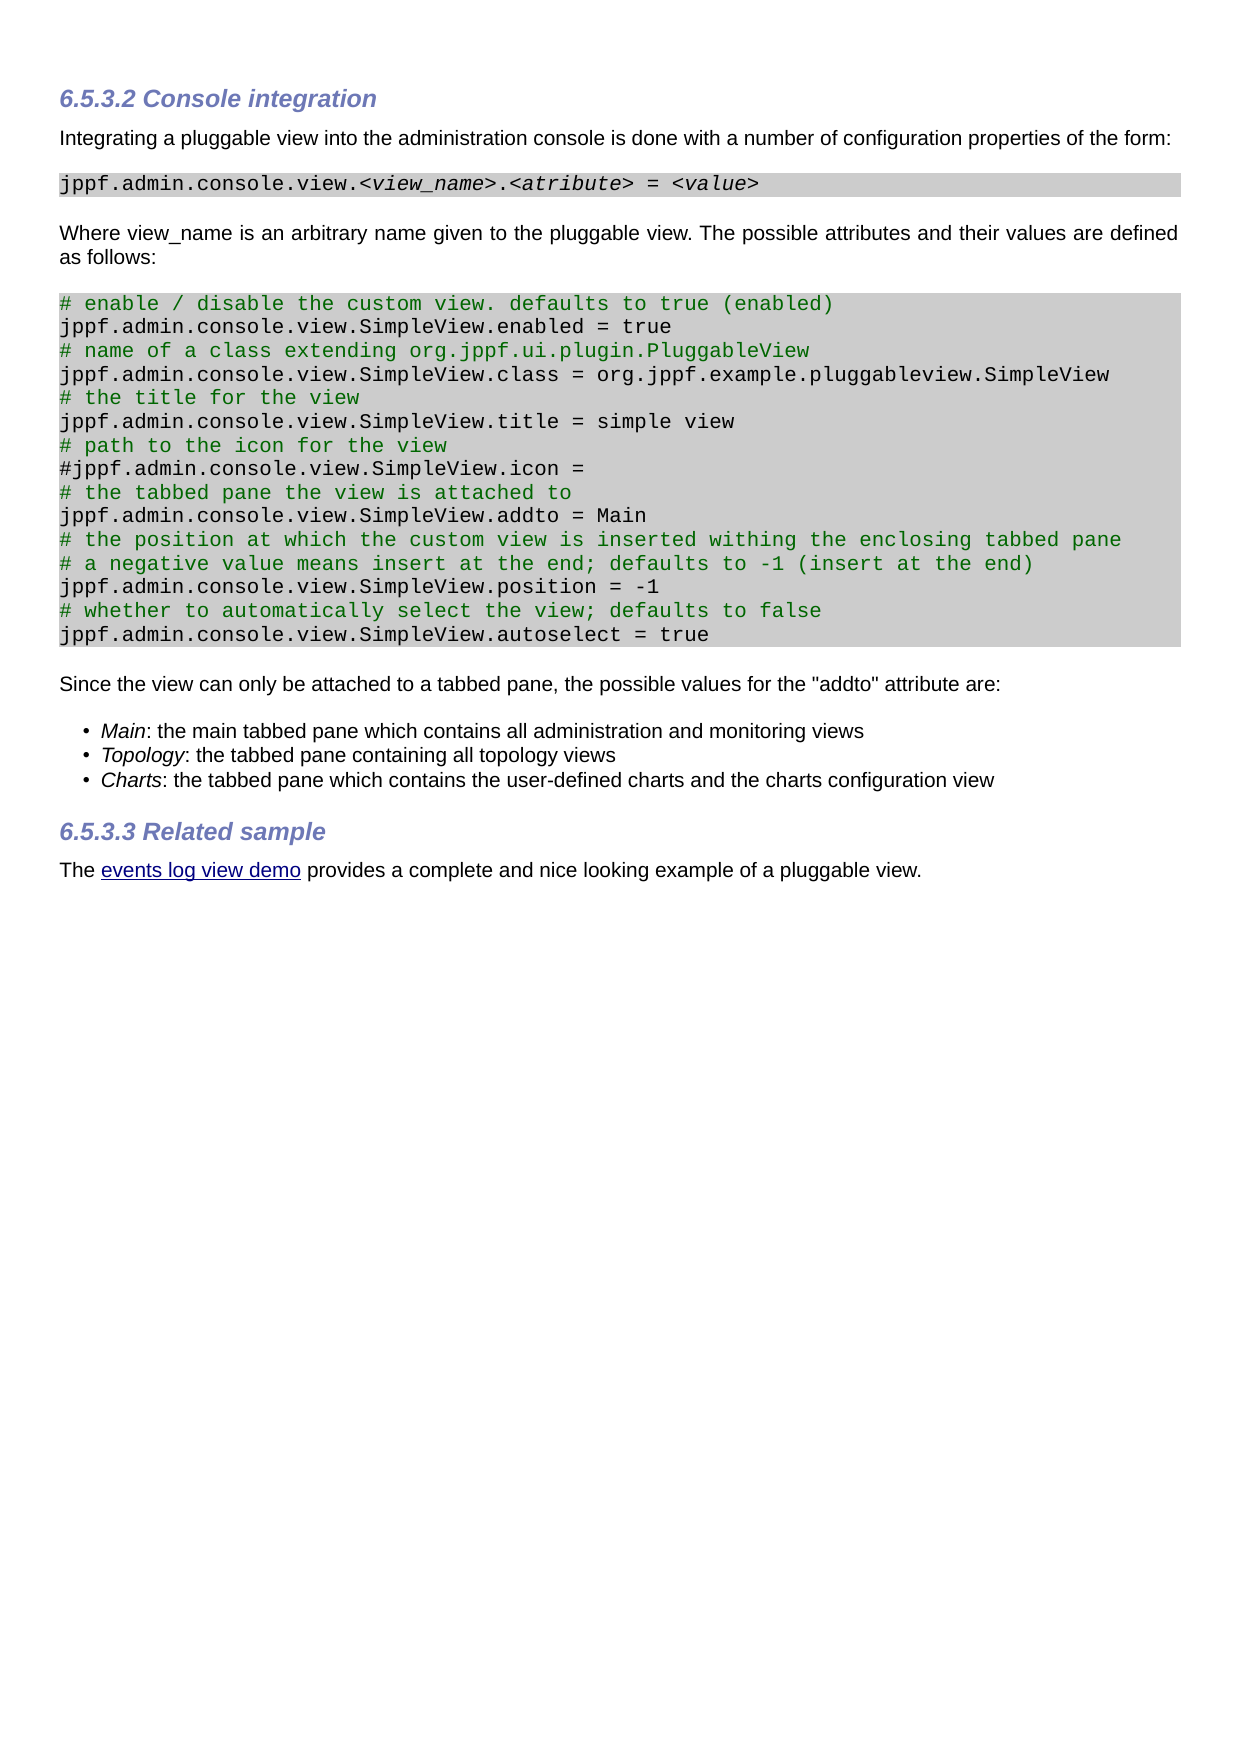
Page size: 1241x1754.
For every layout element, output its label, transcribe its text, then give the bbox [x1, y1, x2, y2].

text # enable / disable the custom view. defaults to true (enabled) [59, 293, 1181, 316]
text Since the view can only be attached to a tabbed pane, the possible values for the "addto" attribute are: [59, 671, 1181, 695]
text Where view_name is an arbitrary name given to the pluggable view. The possible attributes and their values are defined as follows: [59, 221, 1181, 269]
text Integrating a pluggable view into the administration console is done with a number of configuration properties of the form: [59, 125, 1181, 149]
text jppf.admin.console.view.SimpleView.enabled = true [59, 316, 1181, 340]
text jppf.admin.console.view.<view_name>.<atribute> = <value> [59, 173, 1181, 197]
text The events log view demo provides a complete and nice looking example of a pluggable view. [59, 858, 1181, 882]
text jppf.admin.console.view.SimpleView.class = org.jppf.example.pluggableview.SimpleView [59, 364, 1181, 387]
text # the title for the view [59, 387, 1181, 411]
list Topology: the tabbed pane containing all topology views [83, 743, 1181, 767]
text # a negative value means insert at the end; defaults to -1 (insert at the end) [59, 553, 1181, 576]
subtitle Related sample [59, 816, 1181, 845]
text # path to the icon for the view [59, 434, 1181, 458]
text # whether to automatically select the view; defaults to false [59, 600, 1181, 624]
text #jppf.admin.console.view.SimpleView.icon = [59, 458, 1181, 482]
list Main: the main tabbed pane which contains all administration and monitoring views [83, 719, 1181, 743]
text jppf.admin.console.view.SimpleView.addto = Main [59, 506, 1181, 529]
subtitle Console integration [59, 84, 1181, 113]
text # the tabbed pane the view is attached to [59, 482, 1181, 506]
text jppf.admin.console.view.SimpleView.title = simple view [59, 411, 1181, 434]
text # the position at which the custom view is inserted withing the enclosing tabbed pane [59, 529, 1181, 553]
text # name of a class extending org.jppf.ui.plugin.PluggableView [59, 340, 1181, 364]
text jppf.admin.console.view.SimpleView.position = -1 [59, 576, 1181, 600]
list Charts: the tabbed pane which contains the user-defined charts and the charts configuration view [83, 767, 1181, 791]
text jppf.admin.console.view.SimpleView.autoselect = true [59, 624, 1181, 647]
